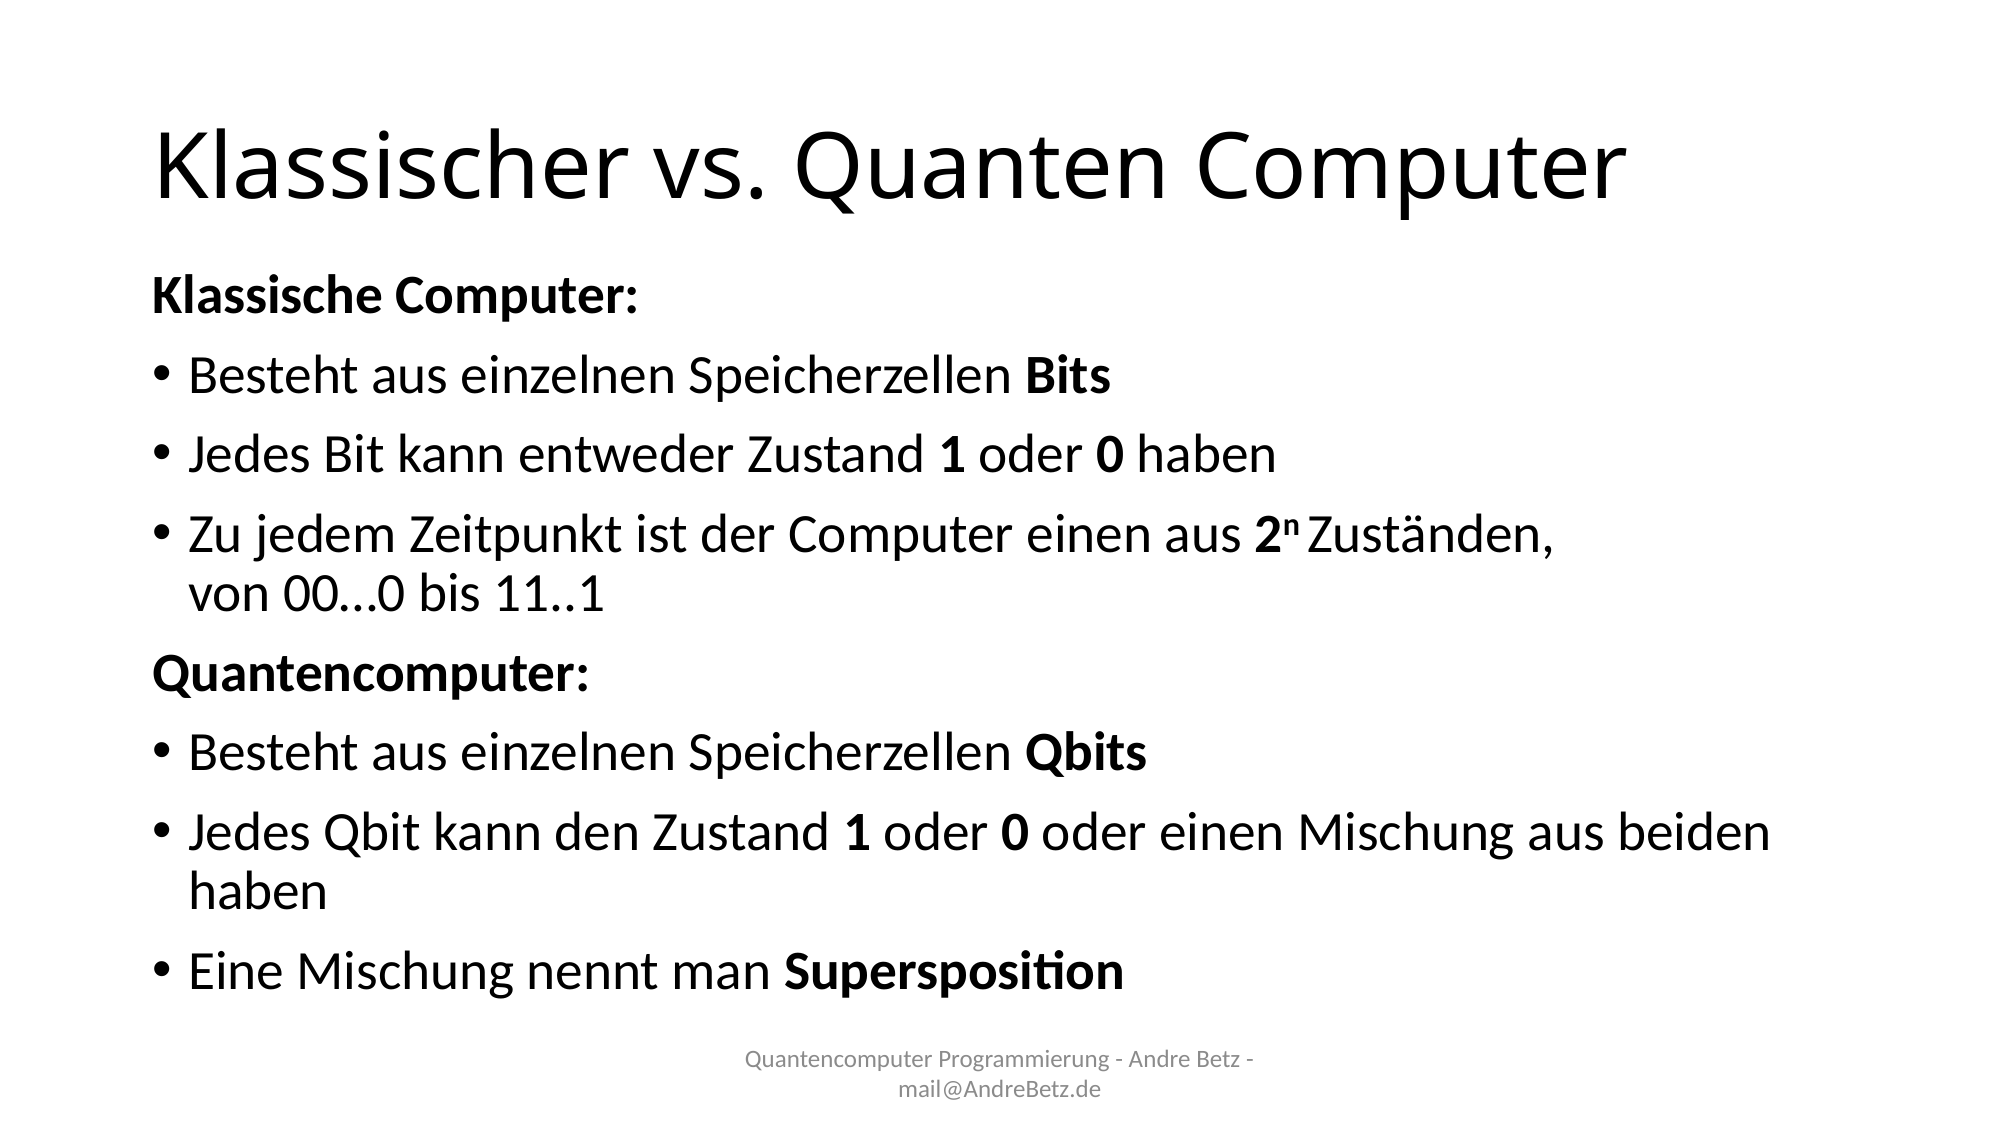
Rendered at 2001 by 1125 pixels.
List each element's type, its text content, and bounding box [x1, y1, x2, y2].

title Klassischer vs. Quanten Computer [137, 59, 1863, 258]
list Klassische Computer: Besteht aus einzelnen Speicherzellen Bits Jedes Bit kann entweder Zustand 1 oder 0 haben Zu jedem Zeitpunkt ist der Computer einen aus 2n Zuständen, von 00…0 bis 11..1 Quantencomputer: Besteht aus einzelnen Speicherzellen Qbits Jedes Qbit kann den Zustand 1 oder 0 oder einen Mischung aus beiden haben Eine Mischung nennt man Supersposition [137, 258, 1863, 1014]
footer Quantencomputer Programmierung - Andre Betz - mail@AndreBetz.de [662, 1042, 1338, 1103]
